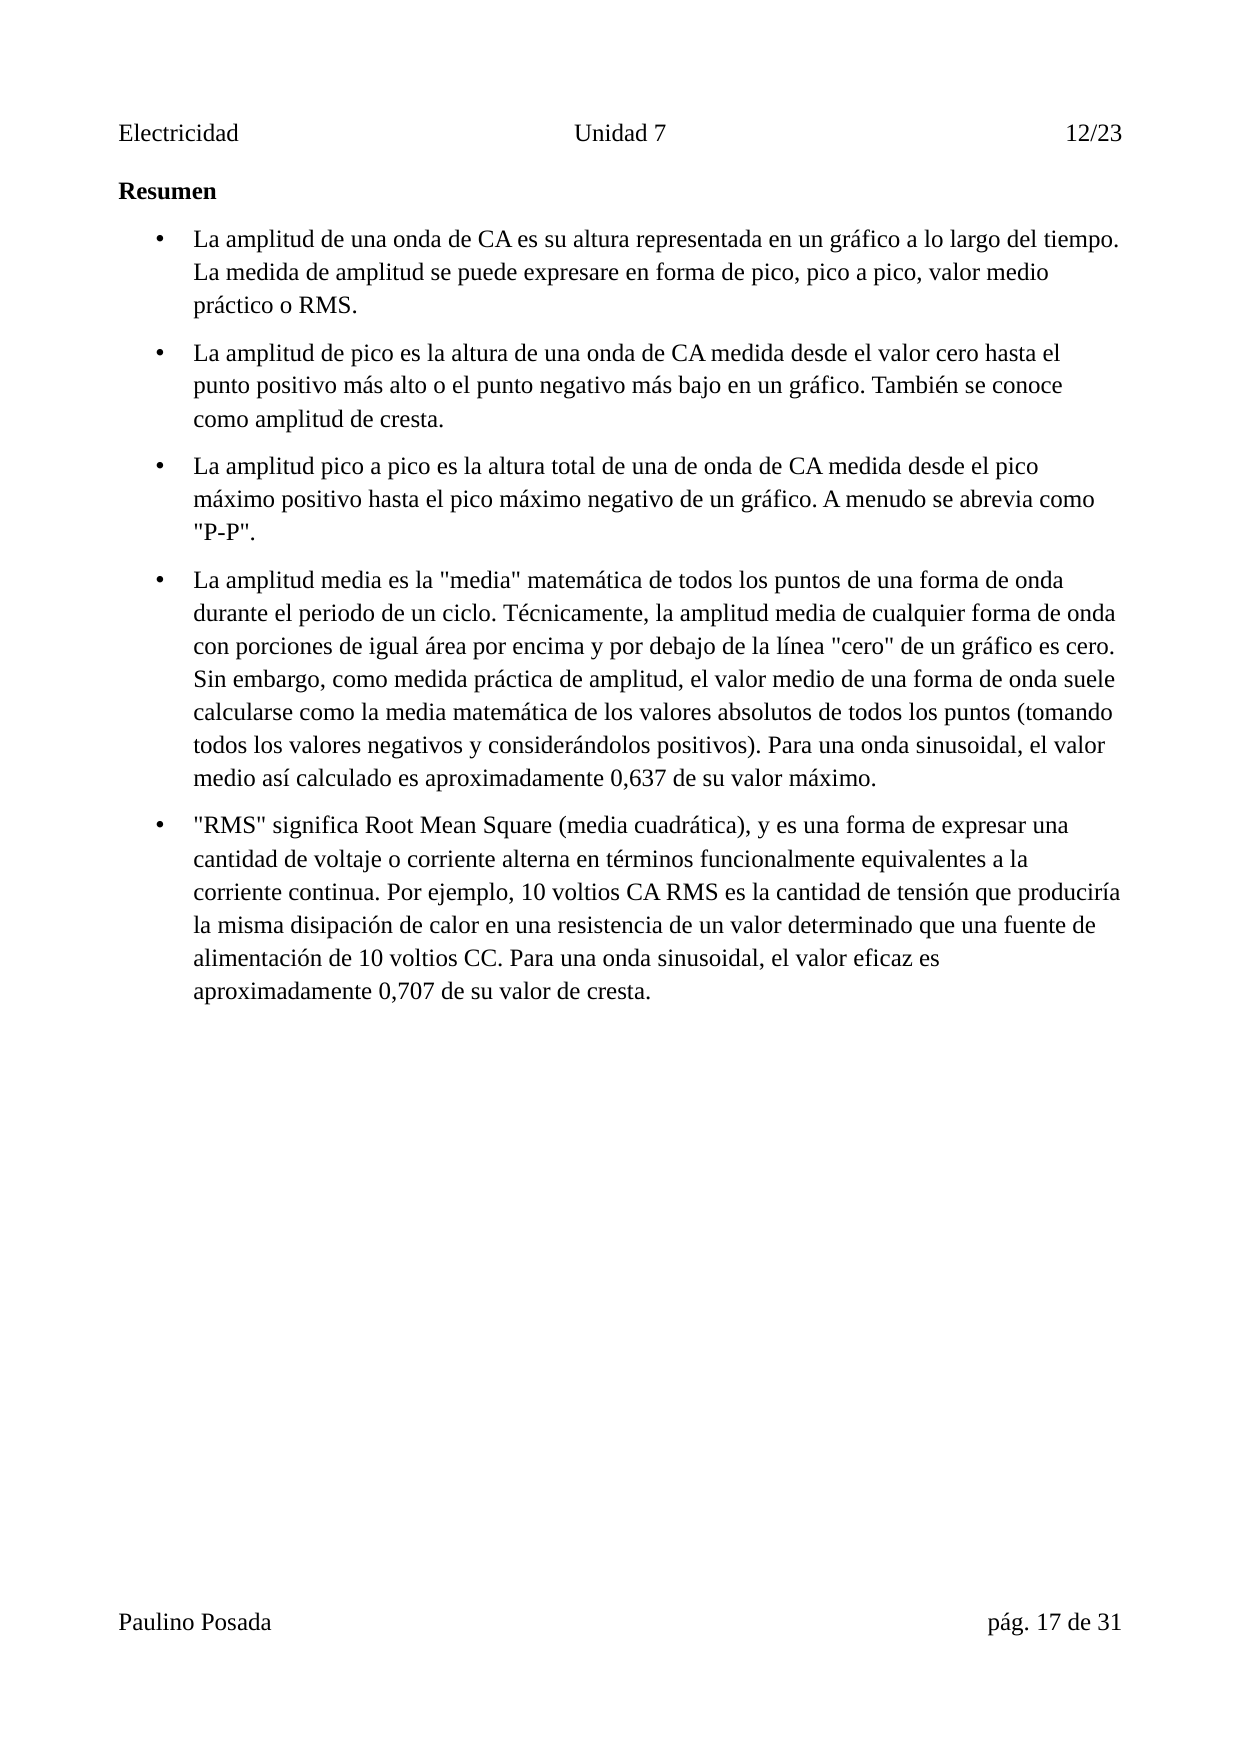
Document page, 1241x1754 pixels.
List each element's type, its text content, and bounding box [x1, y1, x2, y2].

list La amplitud de pico es la altura de una onda de CA medida desde el valor cero hasta el punto positivo más alto o el punto negativo más bajo en un gráfico. También se conoce como amplitud de cresta. [156, 338, 1122, 432]
list La amplitud pico a pico es la altura total de una de onda de CA medida desde el pico máximo positivo hasta el pico máximo negativo de un gráfico. A menudo se abrevia como "P-P". [156, 451, 1122, 546]
text Resumen [118, 176, 1122, 205]
list La amplitud media es la "media" matemática de todos los puntos de una forma de onda durante el periodo de un ciclo. Técnicamente, la amplitud media de cualquier forma de onda con porciones de igual área por encima y por debajo de la línea "cero" de un gráfico es cero. Sin embargo, como medida práctica de amplitud, el valor medio de una forma de onda suele calcularse como la media matemática de los valores absolutos de todos los puntos (tomando todos los valores negativos y considerándolos positivos). Para una onda sinusoidal, el valor medio así calculado es aproximadamente 0,637 de su valor máximo. [156, 565, 1122, 792]
list "RMS" significa Root Mean Square (media cuadrática), y es una forma de expresar una cantidad de voltaje o corriente alterna en términos funcionalmente equivalentes a la corriente continua. Por ejemplo, 10 voltios CA RMS es la cantidad de tensión que produciría la misma disipación de calor en una resistencia de un valor determinado que una fuente de alimentación de 10 voltios CC. Para una onda sinusoidal, el valor eficaz es aproximadamente 0,707 de su valor de cresta. [156, 811, 1122, 1004]
list La amplitud de una onda de CA es su altura representada en un gráfico a lo largo del tiempo. La medida de amplitud se puede expresare en forma de pico, pico a pico, valor medio práctico o RMS. [156, 224, 1122, 319]
